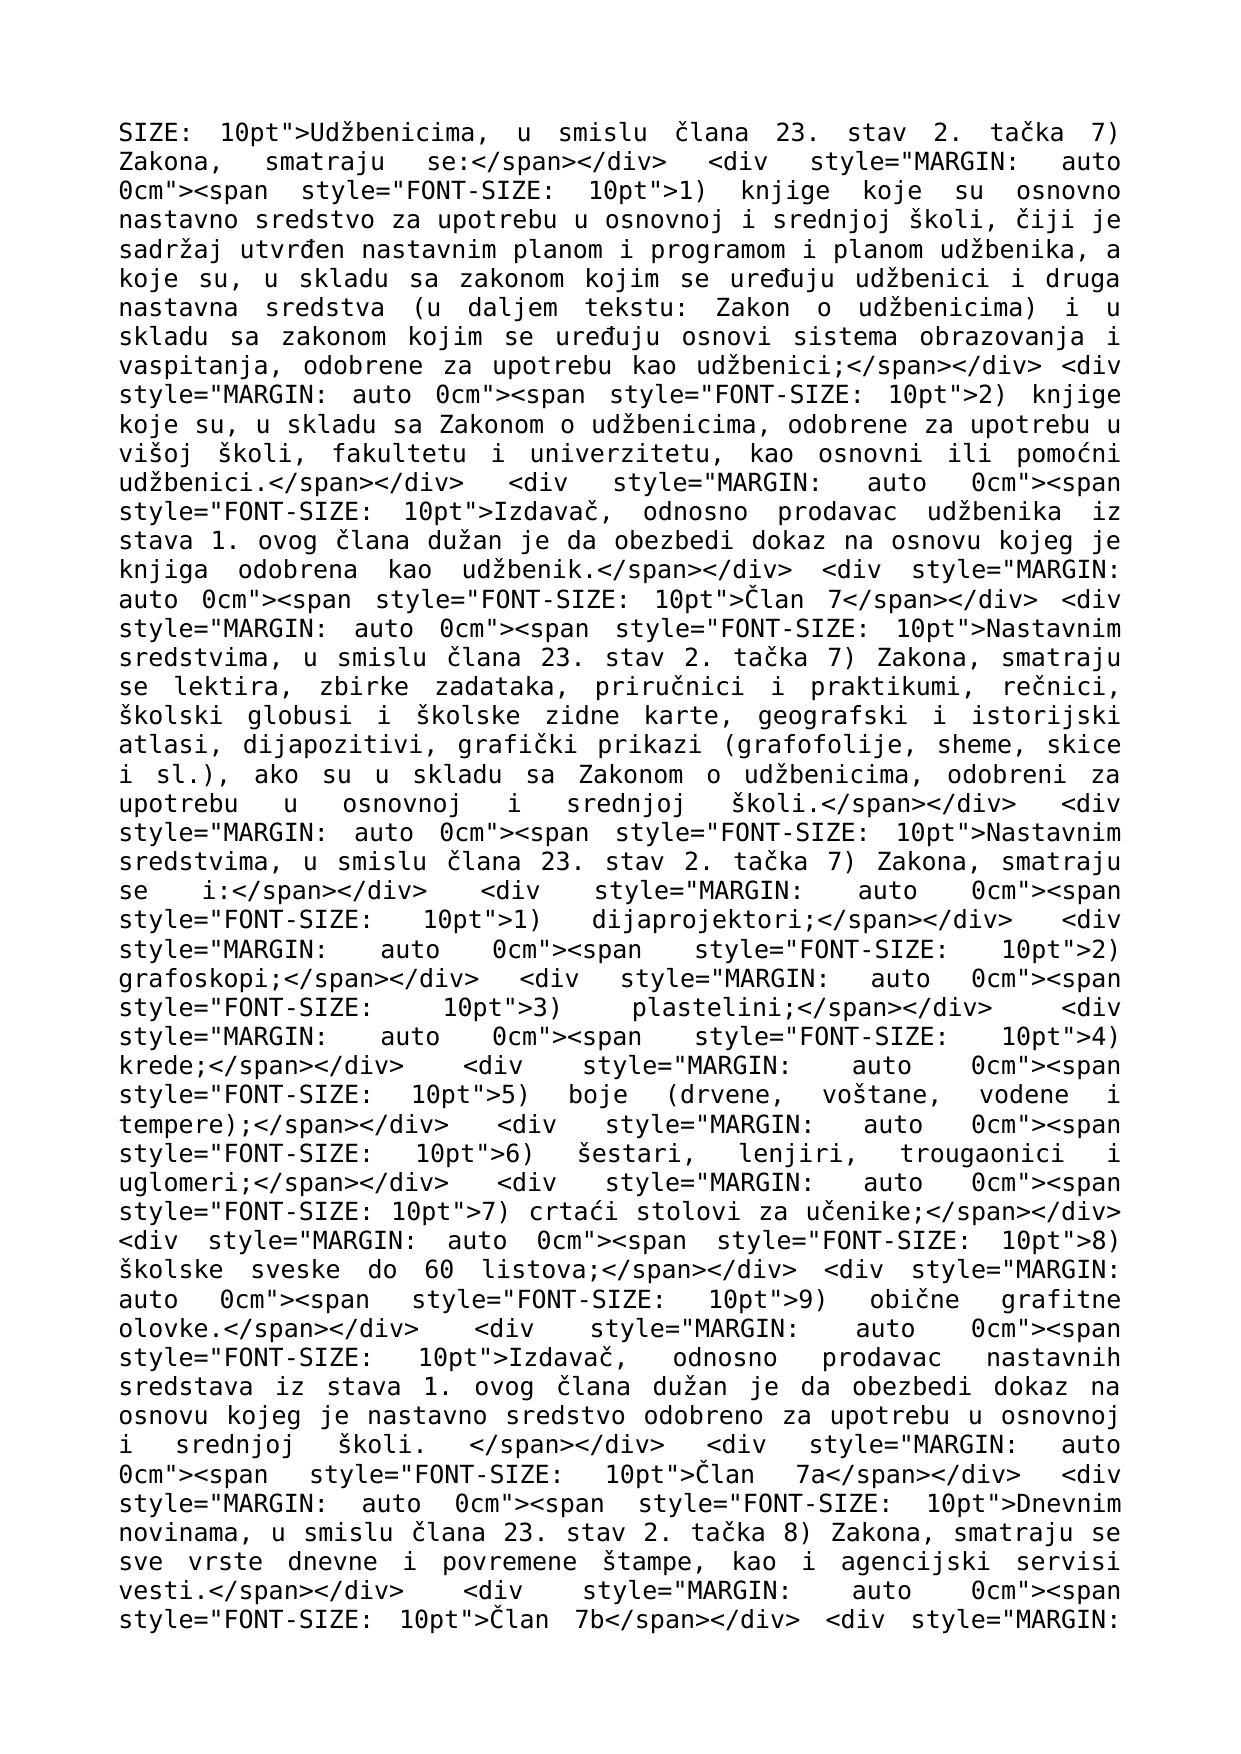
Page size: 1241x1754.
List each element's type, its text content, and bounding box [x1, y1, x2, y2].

text SIZE: 10pt">Udžbenicima, u smislu člana 23. stav 2. tačka 7) Zakona, smatraju se:</span></div> <div style="MARGIN: auto 0cm"><span style="FONT-SIZE: 10pt">1) knjige koje su osnovno nastavno sredstvo za upotrebu u osnovnoj i srednjoj školi, čiji je sadržaj utvrđen nastavnim planom i programom i planom udžbenika, a koje su, u skladu sa zakonom kojim se uređuju udžbenici i druga nastavna sredstva (u daljem tekstu: Zakon o udžbenicima) i u skladu sa zakonom kojim se uređuju osnovi sistema obrazovanja i vaspitanja, odobrene za upotrebu kao udžbenici;</span></div> <div style="MARGIN: auto 0cm"><span style="FONT-SIZE: 10pt">2) knjige koje su, u skladu sa Zakonom o udžbenicima, odobrene za upotrebu u višoj školi, fakultetu i univerzitetu, kao osnovni ili pomoćni udžbenici.</span></div> <div style="MARGIN: auto 0cm"><span style="FONT-SIZE: 10pt">Izdavač, odnosno prodavac udžbenika iz stava 1. ovog člana dužan je da obezbedi dokaz na osnovu kojeg je knjiga odobrena kao udžbenik.</span></div> <div style="MARGIN: auto 0cm"><span style="FONT-SIZE: 10pt">Član 7</span></div> <div style="MARGIN: auto 0cm"><span style="FONT-SIZE: 10pt">Nastavnim sredstvima, u smislu člana 23. stav 2. tačka 7) Zakona, smatraju se lektira, zbirke zadataka, priručnici i praktikumi, rečnici, školski globusi i školske zidne karte, geografski i istorijski atlasi, dijapozitivi, grafički prikazi (grafofolije, sheme, skice i sl.), ako su u skladu sa Zakonom o udžbenicima, odobreni za upotrebu u osnovnoj i srednjoj školi.</span></div> <div style="MARGIN: auto 0cm"><span style="FONT-SIZE: 10pt">Nastavnim sredstvima, u smislu člana 23. stav 2. tačka 7) Zakona, smatraju se i:</span></div> <div style="MARGIN: auto 0cm"><span style="FONT-SIZE: 10pt">1) dijaprojektori;</span></div> <div style="MARGIN: auto 0cm"><span style="FONT-SIZE: 10pt">2) grafoskopi;</span></div> <div style="MARGIN: auto 0cm"><span style="FONT-SIZE: 10pt">3) plastelini;</span></div> <div style="MARGIN: auto 0cm"><span style="FONT-SIZE: 10pt">4) krede;</span></div> <div style="MARGIN: auto 0cm"><span style="FONT-SIZE: 10pt">5) boje (drvene, voštane, vodene i tempere);</span></div> <div style="MARGIN: auto 0cm"><span style="FONT-SIZE: 10pt">6) šestari, lenjiri, trougaonici i uglomeri;</span></div> <div style="MARGIN: auto 0cm"><span style="FONT-SIZE: 10pt">7) crtaći stolovi za učenike;</span></div> <div style="MARGIN: auto 0cm"><span style="FONT-SIZE: 10pt">8) školske sveske do 60 listova;</span></div> <div style="MARGIN: auto 0cm"><span style="FONT-SIZE: 10pt">9) obične grafitne olovke.</span></div> <div style="MARGIN: auto 0cm"><span style="FONT-SIZE: 10pt">Izdavač, odnosno prodavac nastavnih sredstava iz stava 1. ovog člana dužan je da obezbedi dokaz na osnovu kojeg je nastavno sredstvo odobreno za upotrebu u osnovnoj i srednjoj školi. </span></div> <div style="MARGIN: auto 0cm"><span style="FONT-SIZE: 10pt">Član 7a</span></div> <div style="MARGIN: auto 0cm"><span style="FONT-SIZE: 10pt">Dnevnim novinama, u smislu člana 23. stav 2. tačka 8) Zakona, smatraju se sve vrste dnevne i povremene štampe, kao i agencijski servisi vesti.</span></div> <div style="MARGIN: auto 0cm"><span style="FONT-SIZE: 10pt">Član 7b</span></div> <div style="MARGIN: [118, 118, 1122, 1635]
